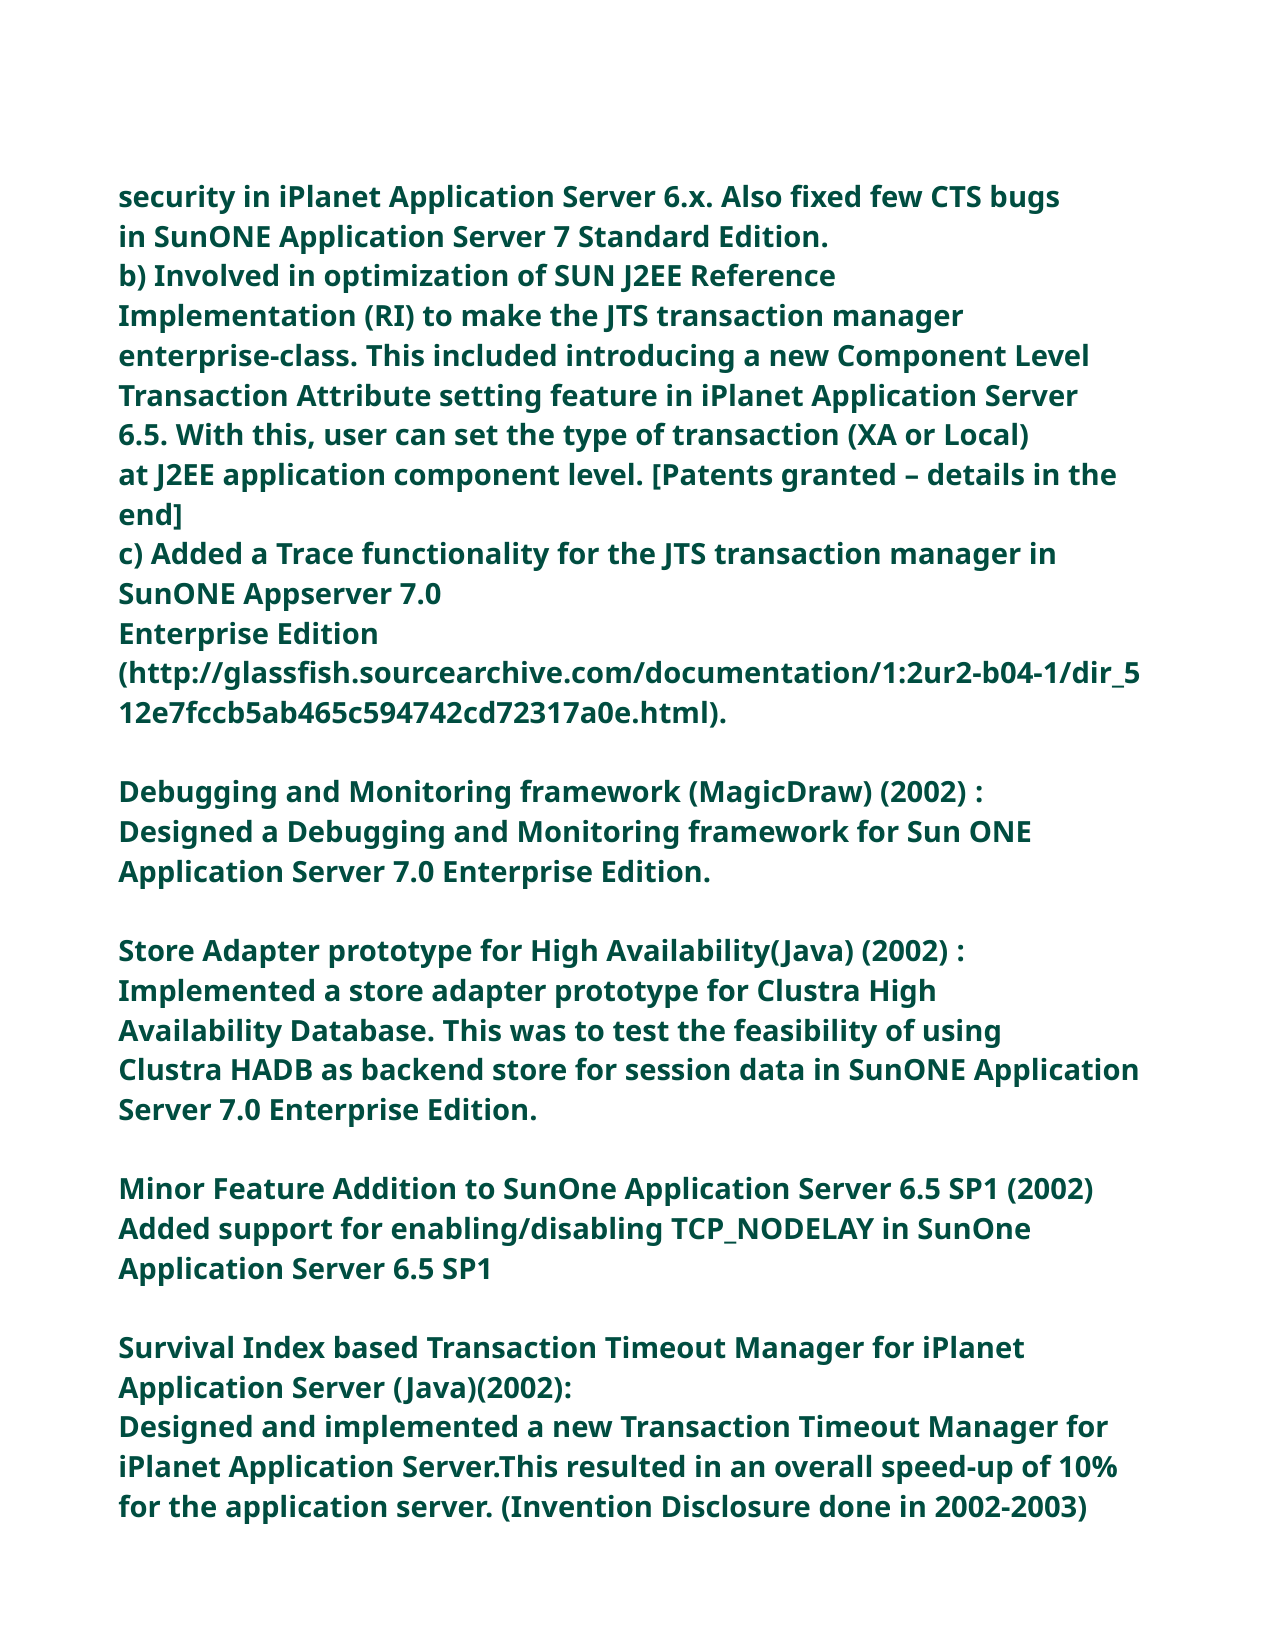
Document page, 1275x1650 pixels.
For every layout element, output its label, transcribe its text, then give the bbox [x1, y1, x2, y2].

text Application Server 7.0 Enterprise Edition. [118, 851, 1157, 891]
text security in iPlanet Application Server 6.x. Also fixed few CTS bugs [118, 176, 1157, 216]
text Transaction Attribute setting feature in iPlanet Application Server [118, 375, 1157, 414]
text 6.5. With this, user can set the type of transaction (XA or Local) [118, 414, 1157, 454]
text at J2EE application component level. [Patents granted – details in the end] [118, 454, 1157, 533]
text enterprise-class. This included introducing a new Component Level [118, 335, 1157, 375]
text Implementation (RI) to make the JTS transaction manager [118, 295, 1157, 335]
text Survival Index based Transaction Timeout Manager for iPlanet Application Server (Java)(2002): [118, 1327, 1157, 1407]
text Designed a Debugging and Monitoring framework for Sun ONE [118, 811, 1157, 851]
text Added support for enabling/disabling TCP_NODELAY in SunOne Application Server 6.5 SP1 [118, 1208, 1157, 1288]
text Clustra HADB as backend store for session data in SunONE Application Server 7.0 Enterprise Edition. [118, 1049, 1157, 1129]
text Availability Database. This was to test the feasibility of using [118, 1010, 1157, 1049]
text Minor Feature Addition to SunOne Application Server 6.5 SP1 (2002) [118, 1168, 1157, 1208]
text in SunONE Application Server 7 Standard Edition. [118, 216, 1157, 256]
text Designed and implemented a new Transaction Timeout Manager for iPlanet Application Server.This resulted in an overall speed-up of 10% for the application server. (Invention Disclosure done in 2002-2003) [118, 1407, 1157, 1526]
text Enterprise Edition (http://glassfish.sourcearchive.com/documentation/1:2ur2-b04-1/dir_512e7fccb5ab465c594742cd72317a0e.html). [118, 613, 1157, 732]
text b) Involved in optimization of SUN J2EE Reference [118, 256, 1157, 295]
text c) Added a Trace functionality for the JTS transaction manager in SunONE Appserver 7.0 [118, 533, 1157, 613]
text Implemented a store adapter prototype for Clustra High [118, 970, 1157, 1010]
text Debugging and Monitoring framework (MagicDraw) (2002) : [118, 772, 1157, 811]
text Store Adapter prototype for High Availability(Java) (2002) : [118, 930, 1157, 970]
